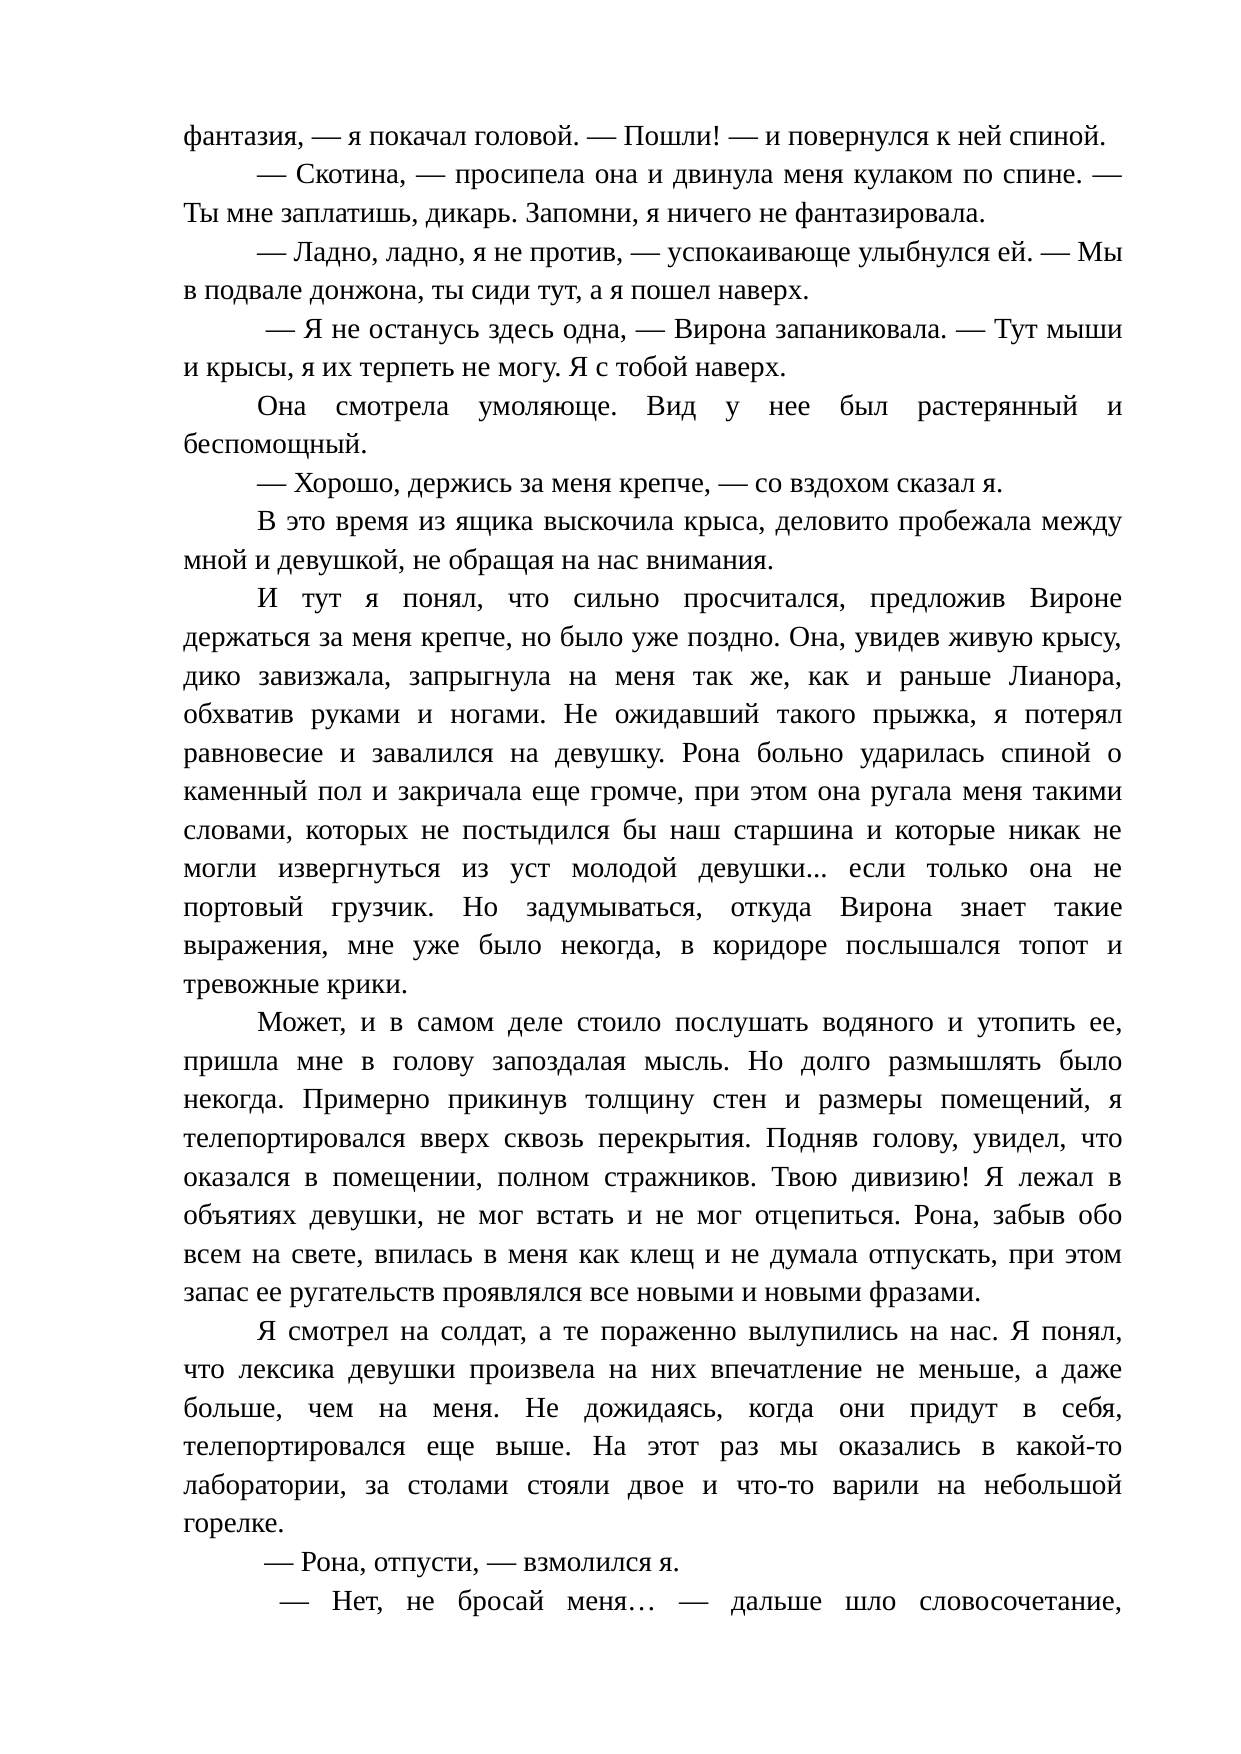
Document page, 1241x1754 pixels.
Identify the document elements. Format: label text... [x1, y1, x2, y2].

text Я смотрел на солдат, а те пораженно вылупились на нас. Я понял, что лексика девушки произвела на них впечатление не меньше, а даже больше, чем на меня. Не дожидаясь, когда они придут в себя, телепортировался еще выше. На этот раз мы оказались в какой-то лаборатории, за столами стояли двое и что-то варили на небольшой горелке. [183, 1313, 1123, 1539]
text — Рона, отпусти, — взмолился я. [183, 1544, 1123, 1578]
text Она смотрела умоляюще. Вид у нее был растерянный и беспомощный. [183, 388, 1123, 460]
text В это время из ящика выскочила крыса, деловито пробежала между мной и девушкой, не обращая на нас внимания. [183, 503, 1123, 576]
text — Хорошо, держись за меня крепче, — со вздохом сказал я. [183, 465, 1123, 498]
text — Ладно, ладно, я не против, — успокаивающе улыбнулся ей. — Мы в подвале донжона, ты сиди тут, а я пошел наверх. [183, 234, 1123, 306]
text — Я не останусь здесь одна, — Вирона запаниковала. — Тут мыши и крысы, я их терпеть не могу. Я с тобой наверх. [183, 311, 1123, 383]
text фантазия, — я покачал головой. — Пошли! — и повернулся к ней спиной. [183, 118, 1123, 152]
text — Нет, не бросай меня… — дальше шло словосочетание, [183, 1583, 1123, 1616]
text Может, и в самом деле стоило послушать водяного и утопить ее, пришла мне в голову запоздалая мысль. Но долго размышлять было некогда. Примерно прикинув толщину стен и размеры помещений, я телепортировался вверх сквозь перекрытия. Подняв голову, увидел, что оказался в помещении, полном стражников. Твою дивизию! Я лежал в объятиях девушки, не мог встать и не мог отцепиться. Рона, забыв обо всем на свете, впилась в меня как клещ и не думала отпускать, при этом запас ее ругательств проявлялся все новыми и новыми фразами. [183, 1004, 1123, 1308]
text И тут я понял, что сильно просчитался, предложив Вироне держаться за меня крепче, но было уже поздно. Она, увидев живую крысу, дико завизжала, запрыгнула на меня так же, как и раньше Лианора, обхватив руками и ногами. Не ожидавший такого прыжка, я потерял равновесие и завалился на девушку. Рона больно ударилась спиной о каменный пол и закричала еще громче, при этом она ругала меня такими словами, которых не постыдился бы наш старшина и которые никак не могли извергнуться из уст молодой девушки... если только она не портовый грузчик. Но задумываться, откуда Вирона знает такие выражения, мне уже было некогда, в коридоре послышался топот и тревожные крики. [183, 581, 1123, 999]
text — Скотина, — просипела она и двинула меня кулаком по спине. — Ты мне заплатишь, дикарь. Запомни, я ничего не фантазировала. [183, 157, 1123, 229]
